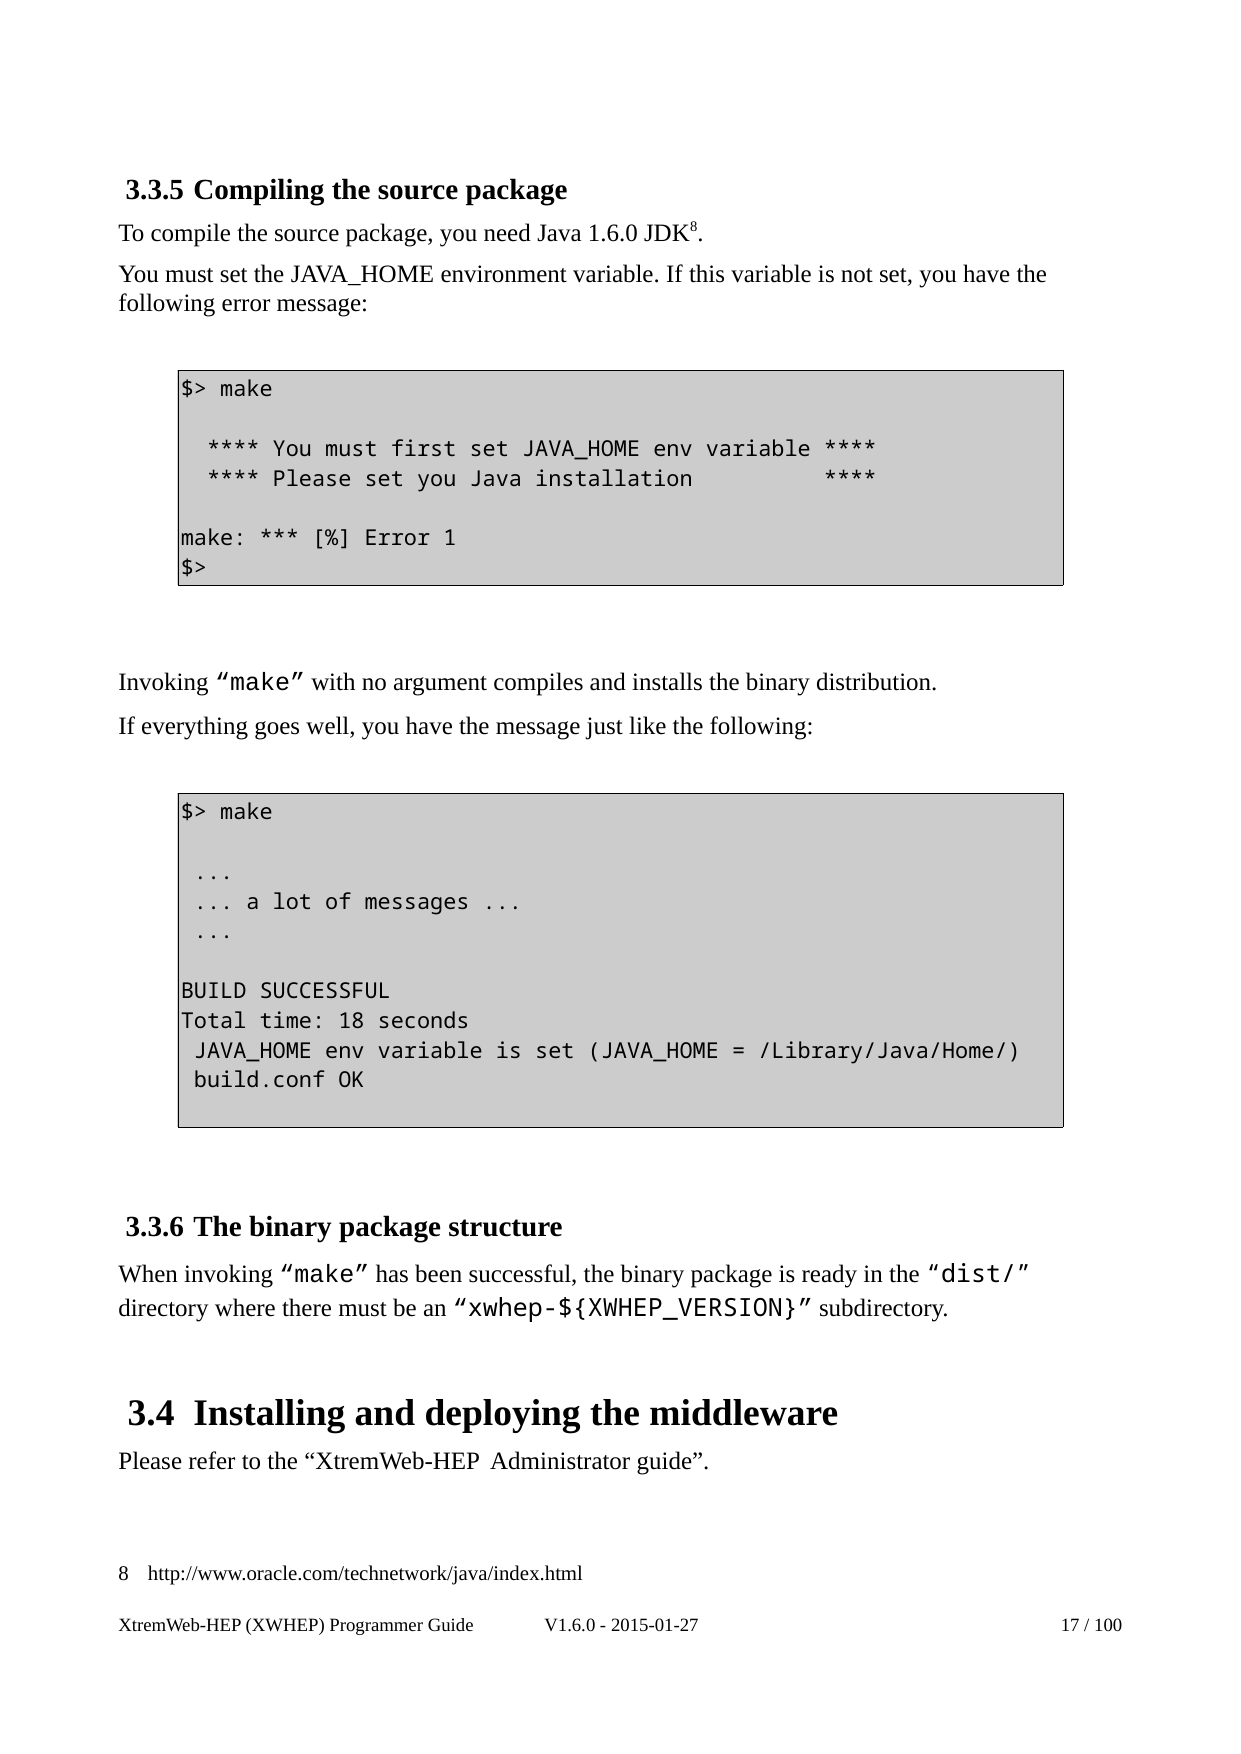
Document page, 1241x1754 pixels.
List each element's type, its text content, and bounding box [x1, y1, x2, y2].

text make: *** [%] Error 1 [179, 519, 1063, 549]
subtitle Compiling the source package [118, 172, 1122, 205]
text JAVA_HOME env variable is set (JAVA_HOME = /Library/Java/Home/) [179, 1032, 1063, 1061]
text Please refer to the “XtremWeb-HEP Administrator guide”. [118, 1446, 1122, 1475]
text ... [179, 853, 1063, 883]
text ... [179, 912, 1063, 942]
text You must set the JAVA_HOME environment variable. If this variable is not set, you have the following error message: [118, 259, 1122, 317]
text Invoking “make” with no argument compiles and installs the binary distribution. [118, 667, 1122, 698]
text Total time: 18 seconds [179, 1002, 1063, 1032]
text BUILD SUCCESSFUL [179, 972, 1063, 1002]
subtitle Installing and deploying the middleware [118, 1390, 1122, 1433]
text $> make [179, 371, 1063, 400]
text ... a lot of messages ... [179, 883, 1063, 912]
text To compile the source package, you need Java 1.6.0 JDK. [118, 218, 1122, 247]
text **** You must first set JAVA_HOME env variable **** [179, 430, 1063, 460]
text **** Please set you Java installation **** [179, 460, 1063, 489]
text http://www.oracle.com/technetwork/java/index.html [118, 1561, 1122, 1585]
text build.conf OK [179, 1061, 1063, 1091]
text $> [179, 549, 1063, 585]
subtitle The binary package structure [118, 1209, 1122, 1243]
text If everything goes well, you have the message just like the following: [118, 711, 1122, 739]
text When invoking “make” has been successful, the binary package is ready in the “dist/” directory where there must be an “xwhep-${XWHEP_VERSION}” subdirectory. [118, 1256, 1122, 1324]
text $> make [179, 794, 1063, 823]
